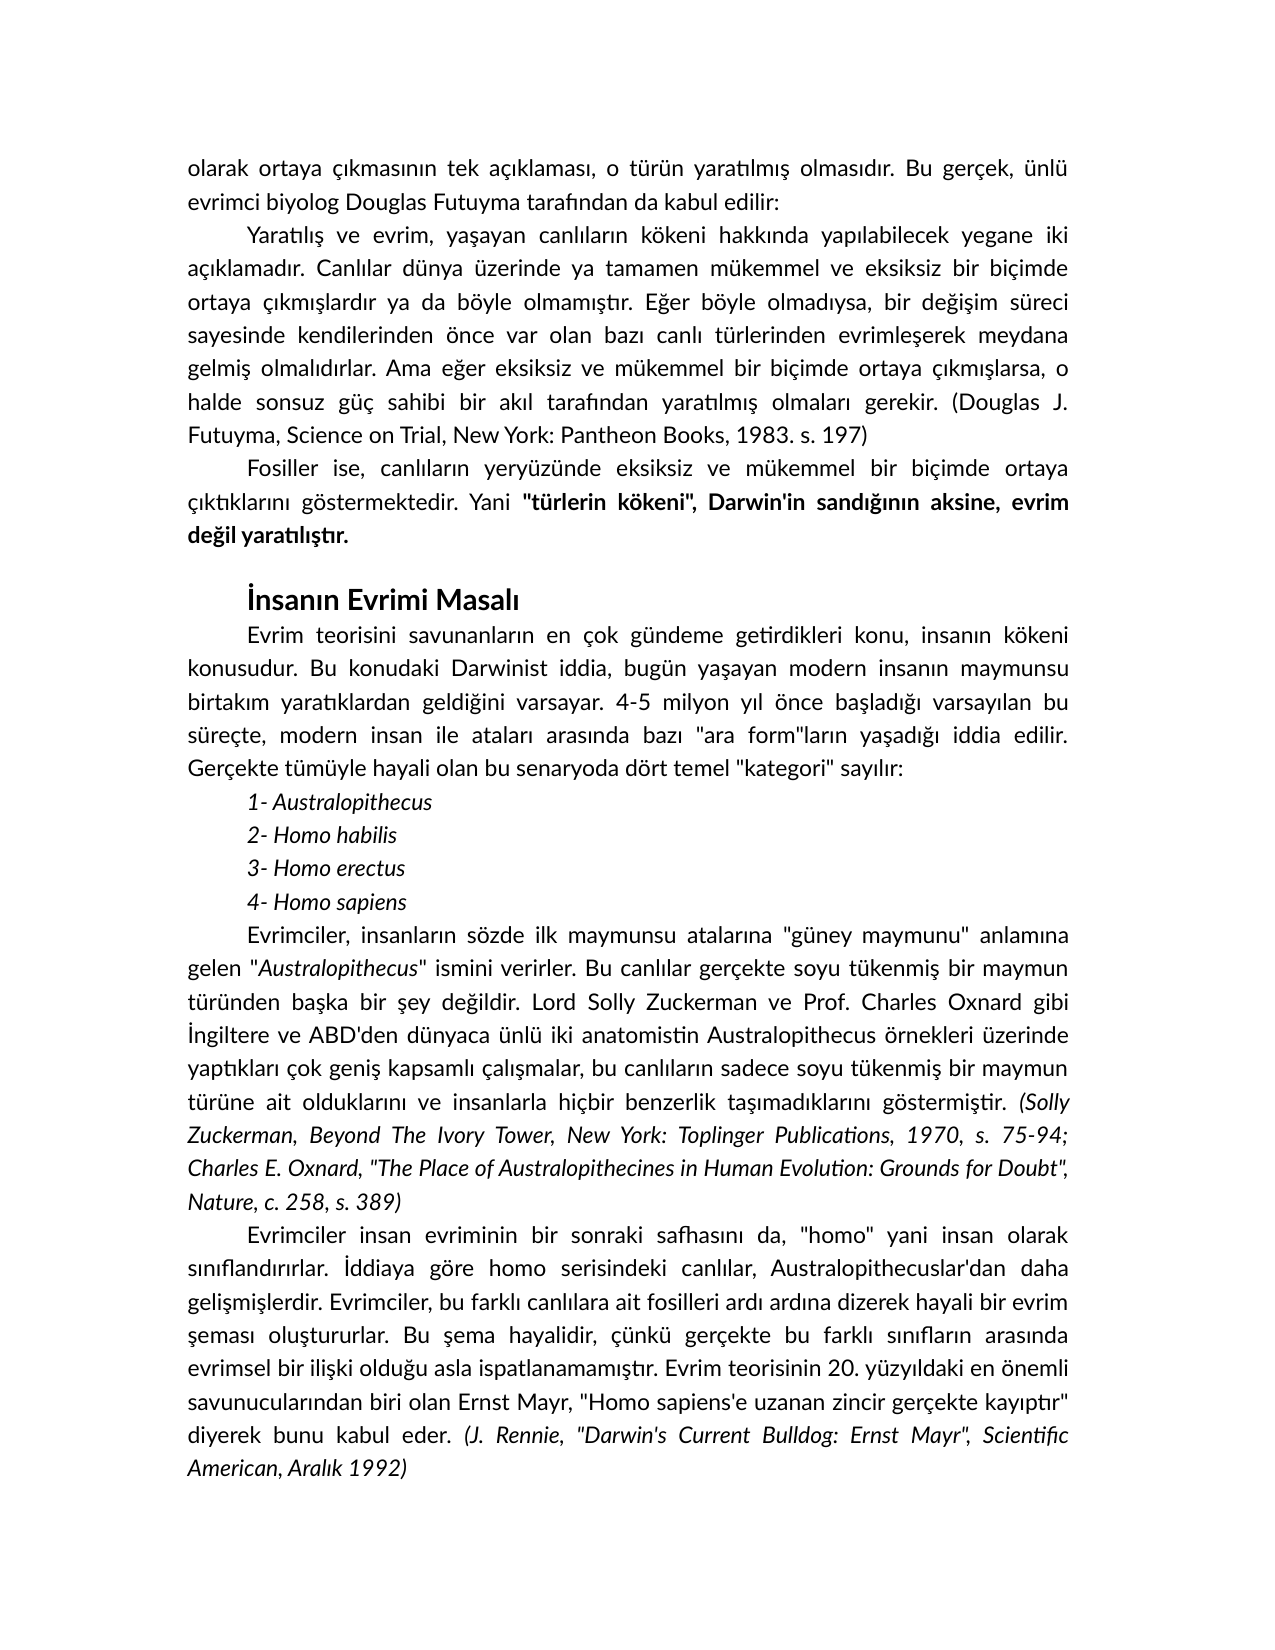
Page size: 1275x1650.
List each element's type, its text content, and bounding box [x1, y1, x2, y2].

text İnsanın Evrimi Masalı [187, 583, 1070, 617]
text 2- Homo habilis [187, 817, 1070, 850]
text 1- Australopithecus [187, 783, 1070, 817]
text Evrimciler insan evriminin bir sonraki safhasını da, "homo" yani insan olarak sınıflandırırlar. İddiaya göre homo serisindeki canlılar, Australopithecuslar'dan daha gelişmişlerdir. Evrimciler, bu farklı canlılara ait fosilleri ardı ardına dizerek hayali bir evrim şeması oluştururlar. Bu şema hayalidir, çünkü gerçekte bu farklı sınıfların arasında evrimsel bir ilişki olduğu asla ispatlanamamıştır. Evrim teorisinin 20. yüzyıldaki en önemli savunucularından biri olan Ernst Mayr, "Homo sapiens'e uzanan zincir gerçekte kayıptır" diyerek bunu kabul eder. (J. Rennie, "Darwin's Current Bulldog: Ernst Mayr", Scientific American, Aralık 1992) [187, 1217, 1070, 1483]
text olarak ortaya çıkmasının tek açıklaması, o türün yaratılmış olmasıdır. Bu gerçek, ünlü evrimci biyolog Douglas Futuyma tarafından da kabul edilir: [187, 150, 1070, 217]
text Evrimciler, insanların sözde ilk maymunsu atalarına "güney maymunu" anlamına gelen "Australopithecus" ismini verirler. Bu canlılar gerçekte soyu tükenmiş bir maymun türünden başka bir şey değildir. Lord Solly Zuckerman ve Prof. Charles Oxnard gibi İngiltere ve ABD'den dünyaca ünlü iki anatomistin Australopithecus örnekleri üzerinde yaptıkları çok geniş kapsamlı çalışmalar, bu canlıların sadece soyu tükenmiş bir maymun türüne ait olduklarını ve insanlarla hiçbir benzerlik taşımadıklarını göstermiştir. (Solly Zuckerman, Beyond The Ivory Tower, New York: Toplinger Publications, 1970, s. 75-94; Charles E. Oxnard, "The Place of Australopithecines in Human Evolution: Grounds for Doubt", Nature, c. 258, s. 389) [187, 917, 1070, 1217]
text Fosiller ise, canlıların yeryüzünde eksiksiz ve mükemmel bir biçimde ortaya çıktıklarını göstermektedir. Yani "türlerin kökeni", Darwin'in sandığının aksine, evrim değil yaratılıştır. [187, 450, 1070, 550]
text Evrim teorisini savunanların en çok gündeme getirdikleri konu, insanın kökeni konusudur. Bu konudaki Darwinist iddia, bugün yaşayan modern insanın maymunsu birtakım yaratıklardan geldiğini varsayar. 4-5 milyon yıl önce başladığı varsayılan bu süreçte, modern insan ile ataları arasında bazı "ara form"ların yaşadığı iddia edilir. Gerçekte tümüyle hayali olan bu senaryoda dört temel "kategori" sayılır: [187, 617, 1070, 783]
text Yaratılış ve evrim, yaşayan canlıların kökeni hakkında yapılabilecek yegane iki açıklamadır. Canlılar dünya üzerinde ya tamamen mükemmel ve eksiksiz bir biçimde ortaya çıkmışlardır ya da böyle olmamıştır. Eğer böyle olmadıysa, bir değişim süreci sayesinde kendilerinden önce var olan bazı canlı türlerinden evrimleşerek meydana gelmiş olmalıdırlar. Ama eğer eksiksiz ve mükemmel bir biçimde ortaya çıkmışlarsa, o halde sonsuz güç sahibi bir akıl tarafından yaratılmış olmaları gerekir. (Douglas J. Futuyma, Science on Trial, New York: Pantheon Books, 1983. s. 197) [187, 217, 1070, 450]
text 3- Homo erectus [187, 850, 1070, 883]
text 4- Homo sapiens [187, 883, 1070, 917]
